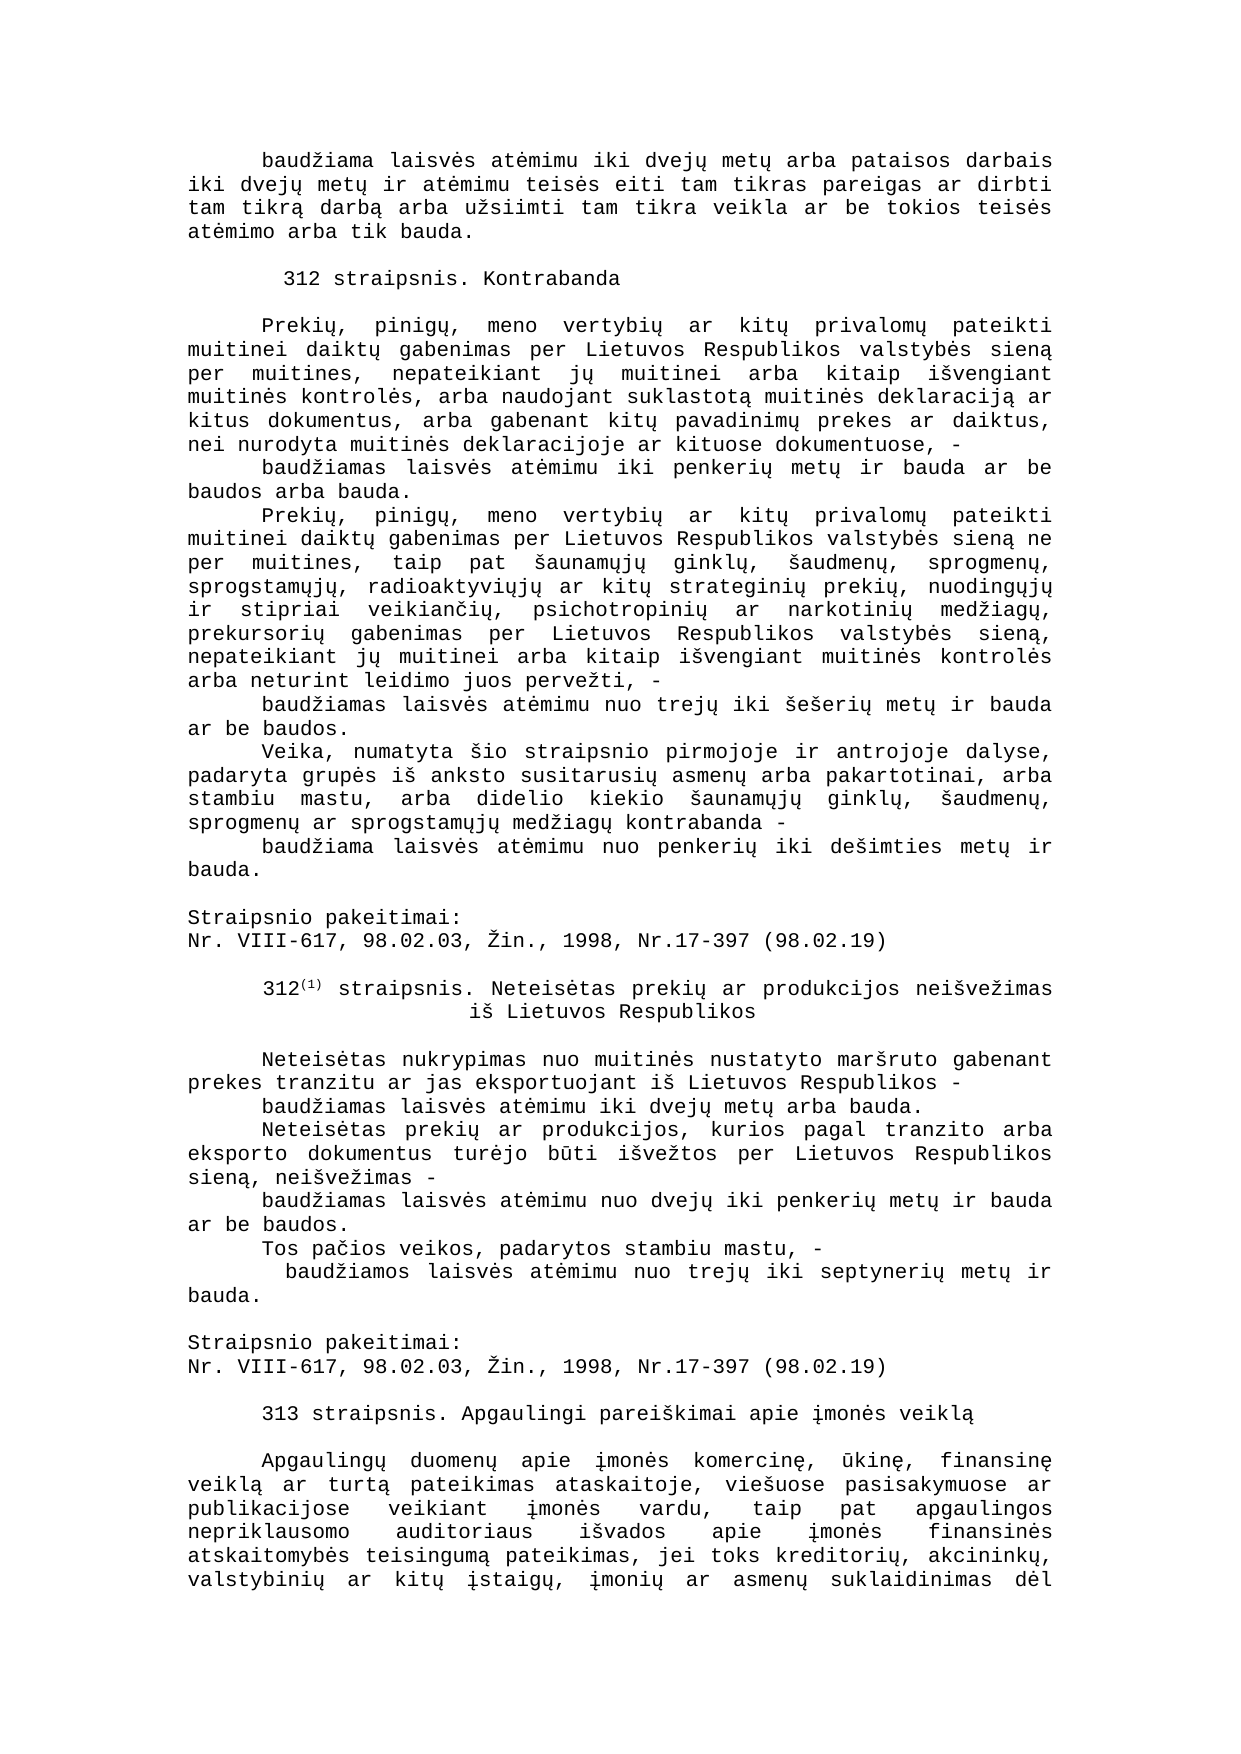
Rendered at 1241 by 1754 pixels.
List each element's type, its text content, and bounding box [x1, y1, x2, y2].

text Apgaulingų duomenų apie įmonės komercinę, ūkinę, finansinę veiklą ar turtą pateikimas ataskaitoje, viešuose pasisakymuose ar publikacijose veikiant įmonės vardu, taip pat apgaulingos nepriklausomo auditoriaus išvados apie įmonės finansinės atskaitomybės teisingumą pateikimas, jei toks kreditorių, akcininkų, valstybinių ar kitų įstaigų, įmonių ar asmenų suklaidinimas dėl [187, 1451, 1053, 1592]
text 313 straipsnis. Apgaulingi pareiškimai apie įmonės veiklą [187, 1403, 1053, 1427]
text Neteisėtas prekių ar produkcijos, kurios pagal tranzito arba eksporto dokumentus turėjo būti išvežtos per Lietuvos Respublikos sieną, neišvežimas - [187, 1119, 1053, 1190]
text Prekių, pinigų, meno vertybių ar kitų privalomų pateikti muitinei daiktų gabenimas per Lietuvos Respublikos valstybės sieną ne per muitines, taip pat šaunamųjų ginklų, šaudmenų, sprogmenų, sprogstamųjų, radioaktyviųjų ar kitų strateginių prekių, nuodingųjų ir stipriai veikiančių, psichotropinių ar narkotinių medžiagų, prekursorių gabenimas per Lietuvos Respublikos valstybės sieną, nepateikiant jų muitinei arba kitaip išvengiant muitinės kontrolės arba neturint leidimo juos pervežti, - [187, 505, 1053, 694]
text baudžiama laisvės atėmimu nuo penkerių iki dešimties metų ir bauda. [187, 836, 1053, 883]
text baudžiamas laisvės atėmimu iki dvejų metų arba bauda. [187, 1096, 1053, 1119]
text Prekių, pinigų, meno vertybių ar kitų privalomų pateikti muitinei daiktų gabenimas per Lietuvos Respublikos valstybės sieną per muitines, nepateikiant jų muitinei arba kitaip išvengiant muitinės kontrolės, arba naudojant suklastotą muitinės deklaraciją ar kitus dokumentus, arba gabenant kitų pavadinimų prekes ar daiktus, nei nurodyta muitinės deklaracijoje ar kituose dokumentuose, - [187, 316, 1053, 457]
text Straipsnio pakeitimai: [187, 1332, 1053, 1356]
text Straipsnio pakeitimai: [187, 907, 1053, 930]
text 312(1) straipsnis. Neteisėtas prekių ar produkcijos neišvežimas iš Lietuvos Respublikos [262, 978, 1053, 1025]
text Veika, numatyta šio straipsnio pirmojoje ir antrojoje dalyse, padaryta grupės iš anksto susitarusių asmenų arba pakartotinai, arba stambiu mastu, arba didelio kiekio šaunamųjų ginklų, šaudmenų, sprogmenų ar sprogstamųjų medžiagų kontrabanda - [187, 741, 1053, 836]
text baudžiamos laisvės atėmimu nuo trejų iki septynerių metų ir bauda. [187, 1261, 1053, 1309]
text Nr. VIII-617, 98.02.03, Žin., 1998, Nr.17-397 (98.02.19) [187, 930, 1053, 954]
text baudžiamas laisvės atėmimu iki penkerių metų ir bauda ar be baudos arba bauda. [187, 457, 1053, 505]
text baudžiamas laisvės atėmimu nuo dvejų iki penkerių metų ir bauda ar be baudos. [187, 1190, 1053, 1238]
text 312 straipsnis. Kontrabanda [209, 268, 1053, 292]
text baudžiamas laisvės atėmimu nuo trejų iki šešerių metų ir bauda ar be baudos. [187, 694, 1053, 741]
text Neteisėtas nukrypimas nuo muitinės nustatyto maršruto gabenant prekes tranzitu ar jas eksportuojant iš Lietuvos Respublikos - [187, 1048, 1053, 1096]
text Nr. VIII-617, 98.02.03, Žin., 1998, Nr.17-397 (98.02.19) [187, 1356, 1053, 1379]
text baudžiama laisvės atėmimu iki dvejų metų arba pataisos darbais iki dvejų metų ir atėmimu teisės eiti tam tikras pareigas ar dirbti tam tikrą darbą arba užsiimti tam tikra veikla ar be tokios teisės atėmimo arba tik bauda. [187, 150, 1053, 244]
text Tos pačios veikos, padarytos stambiu mastu, - [187, 1238, 1053, 1261]
